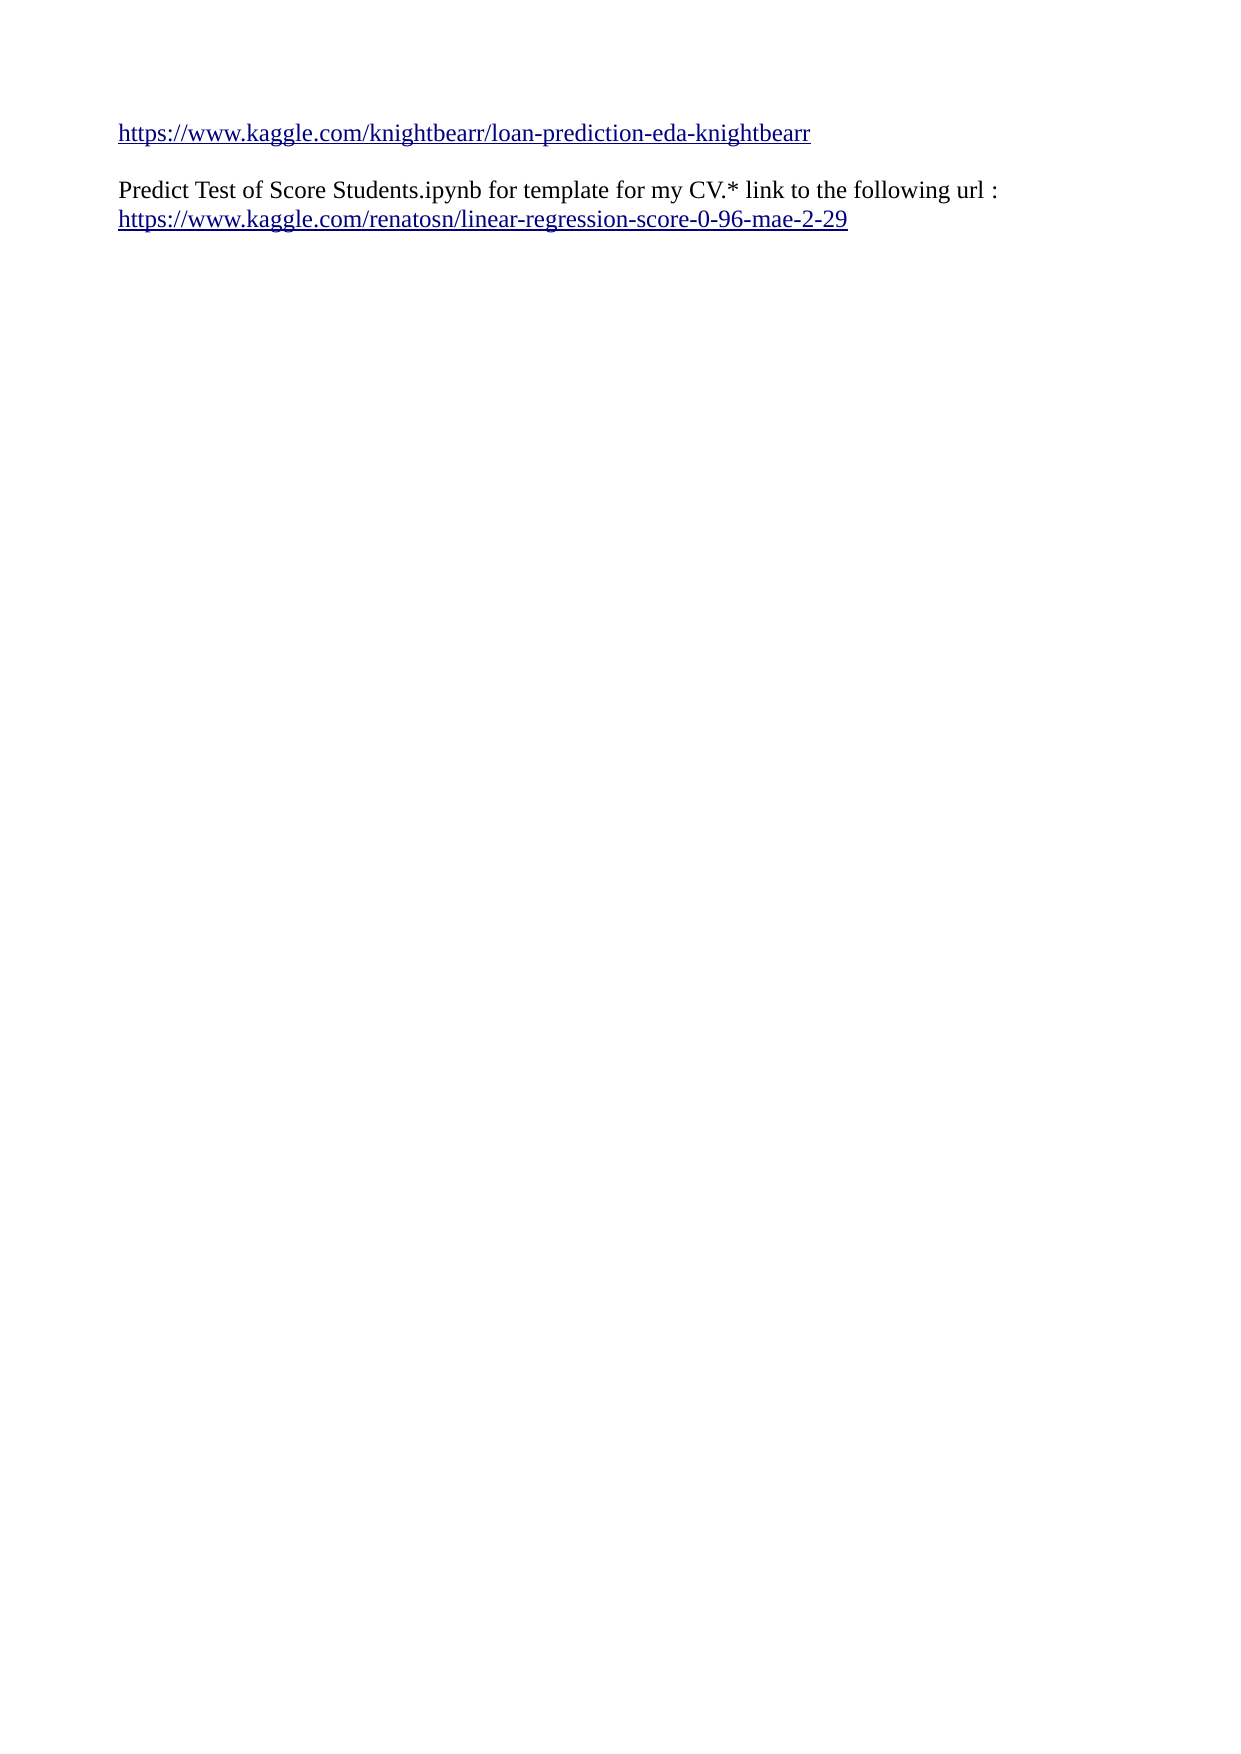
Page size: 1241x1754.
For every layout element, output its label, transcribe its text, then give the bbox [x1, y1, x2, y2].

text https://www.kaggle.com/knightbearr/loan-prediction-eda-knightbearr [118, 118, 1122, 147]
text Predict Test of Score Students.ipynb for template for my CV.* link to the following url : [118, 176, 1122, 204]
text https://www.kaggle.com/renatosn/linear-regression-score-0-96-mae-2-29 [118, 204, 1122, 233]
